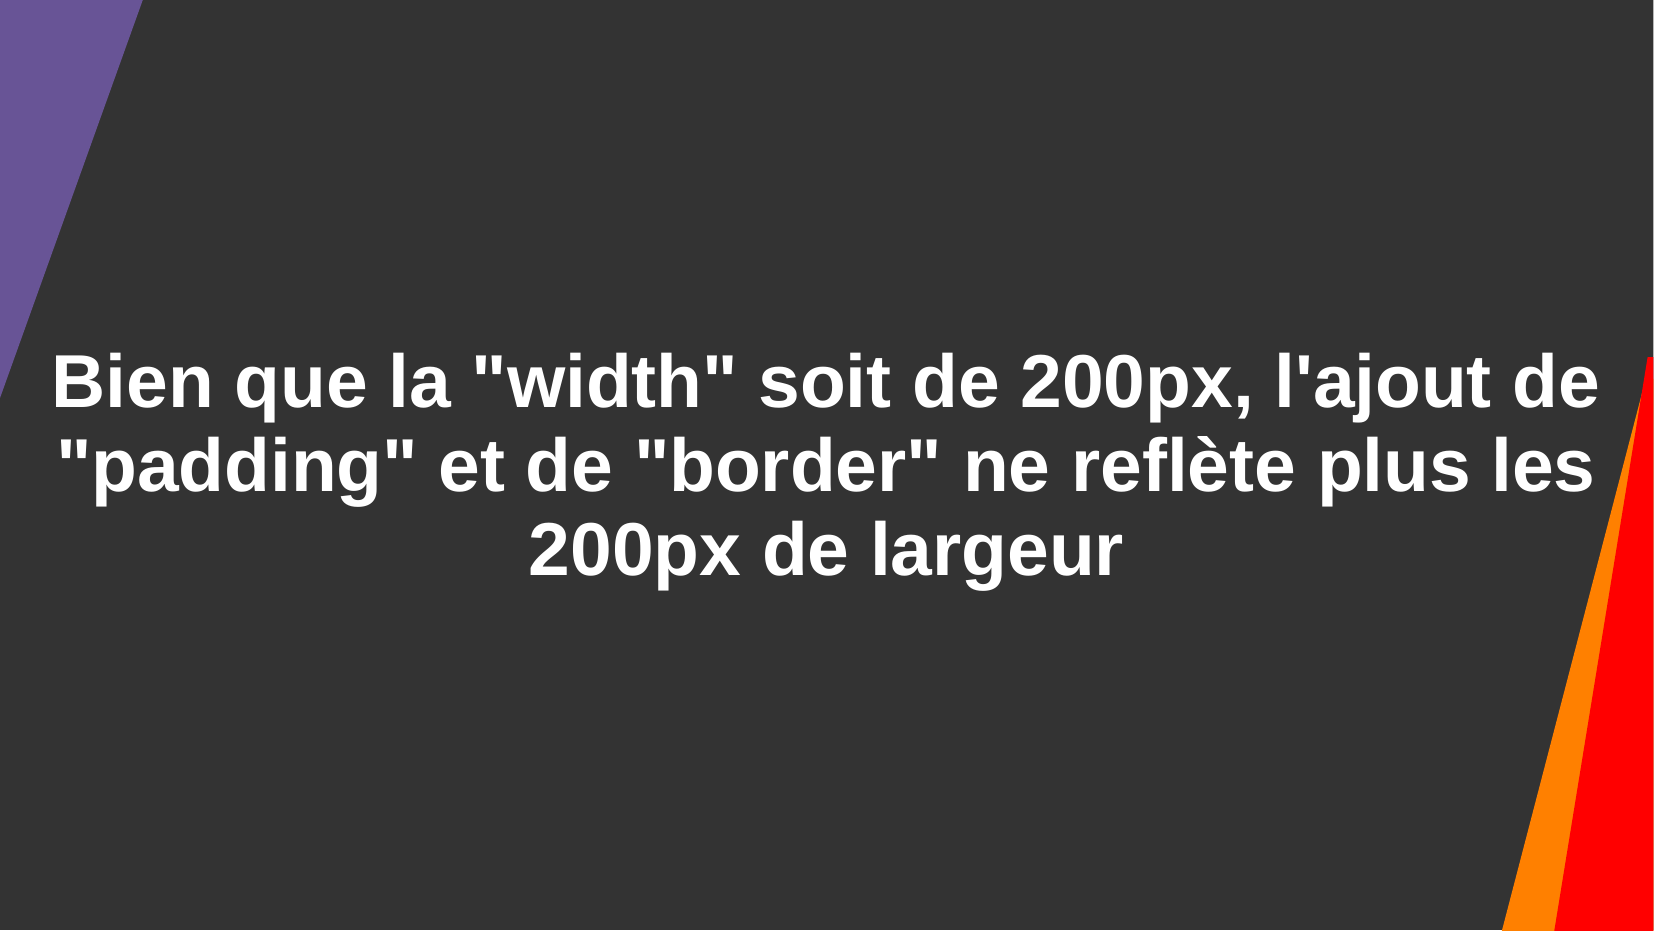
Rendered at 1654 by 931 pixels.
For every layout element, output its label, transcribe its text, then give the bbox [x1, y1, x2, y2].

text_box [0, 0, 143, 399]
title Bien que la "width" soit de 200px, l'ajout de "padding" et de "border" ne reflète plus les 200px de largeur [31, 339, 1622, 592]
text_box [1501, 356, 1654, 931]
